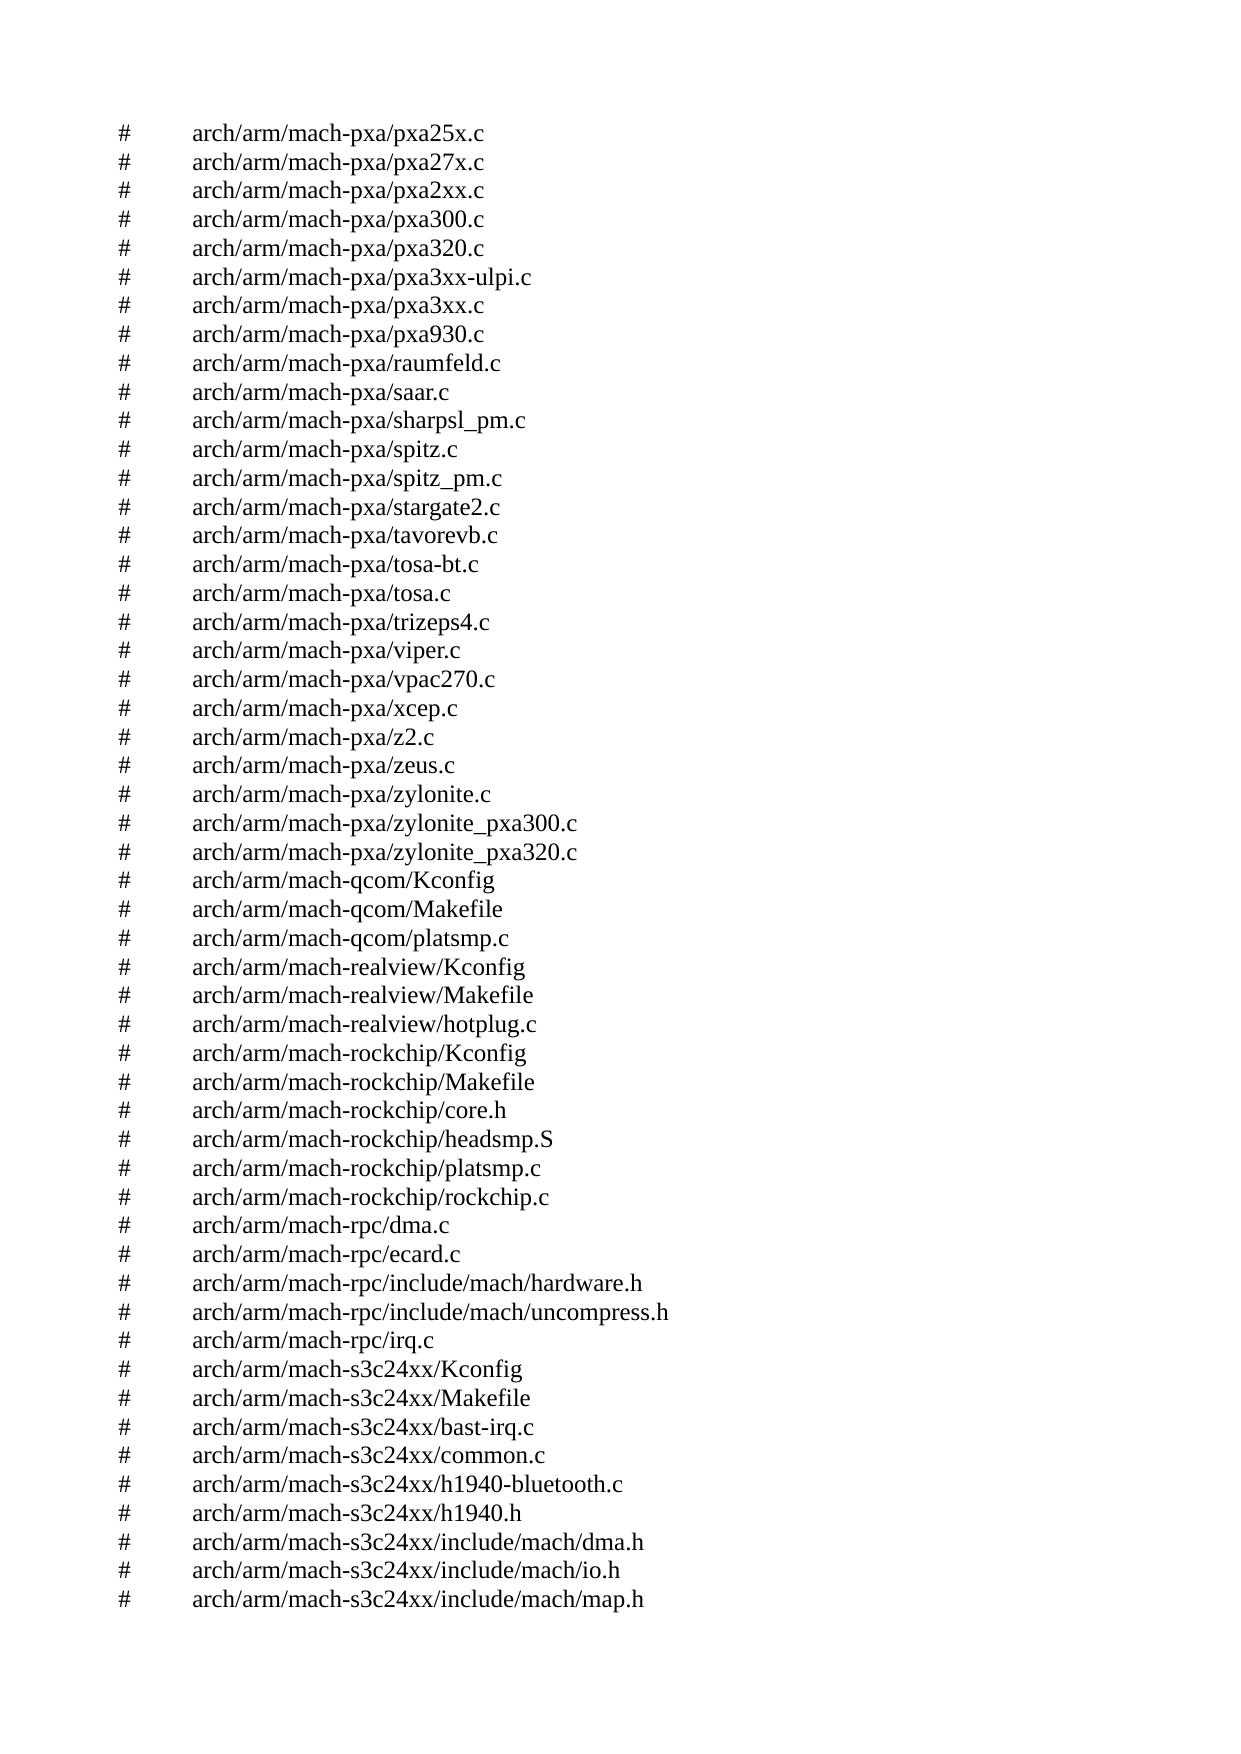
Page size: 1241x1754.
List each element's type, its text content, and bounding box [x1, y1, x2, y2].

text # arch/arm/mach-pxa/pxa3xx.c [118, 291, 1122, 319]
text # arch/arm/mach-rockchip/Makefile [118, 1067, 1122, 1096]
text # arch/arm/mach-qcom/Kconfig [118, 866, 1122, 894]
text # arch/arm/mach-pxa/tosa.c [118, 578, 1122, 607]
text # arch/arm/mach-pxa/saar.c [118, 377, 1122, 406]
text # arch/arm/mach-rpc/include/mach/hardware.h [118, 1268, 1122, 1297]
text # arch/arm/mach-s3c24xx/include/mach/io.h [118, 1556, 1122, 1584]
text # arch/arm/mach-rockchip/headsmp.S [118, 1124, 1122, 1153]
text # arch/arm/mach-pxa/zylonite.c [118, 779, 1122, 808]
text # arch/arm/mach-pxa/xcep.c [118, 693, 1122, 722]
text # arch/arm/mach-pxa/pxa320.c [118, 233, 1122, 262]
text # arch/arm/mach-qcom/Makefile [118, 894, 1122, 923]
text # arch/arm/mach-rpc/irq.c [118, 1326, 1122, 1354]
text # arch/arm/mach-realview/Makefile [118, 981, 1122, 1009]
text # arch/arm/mach-pxa/viper.c [118, 636, 1122, 664]
text # arch/arm/mach-pxa/vpac270.c [118, 664, 1122, 693]
text # arch/arm/mach-pxa/zylonite_pxa300.c [118, 808, 1122, 837]
text # arch/arm/mach-rockchip/rockchip.c [118, 1182, 1122, 1211]
text # arch/arm/mach-rpc/include/mach/uncompress.h [118, 1297, 1122, 1326]
text # arch/arm/mach-s3c24xx/include/mach/map.h [118, 1584, 1122, 1613]
text # arch/arm/mach-rockchip/core.h [118, 1096, 1122, 1124]
text # arch/arm/mach-pxa/spitz.c [118, 434, 1122, 463]
text # arch/arm/mach-rockchip/Kconfig [118, 1038, 1122, 1067]
text # arch/arm/mach-pxa/sharpsl_pm.c [118, 406, 1122, 434]
text # arch/arm/mach-pxa/tosa-bt.c [118, 549, 1122, 578]
text # arch/arm/mach-s3c24xx/Kconfig [118, 1354, 1122, 1383]
text # arch/arm/mach-qcom/platsmp.c [118, 923, 1122, 952]
text # arch/arm/mach-pxa/trizeps4.c [118, 607, 1122, 636]
text # arch/arm/mach-rpc/dma.c [118, 1211, 1122, 1239]
text # arch/arm/mach-pxa/z2.c [118, 722, 1122, 751]
text # arch/arm/mach-s3c24xx/bast-irq.c [118, 1412, 1122, 1441]
text # arch/arm/mach-s3c24xx/h1940.h [118, 1498, 1122, 1527]
text # arch/arm/mach-realview/hotplug.c [118, 1009, 1122, 1038]
text # arch/arm/mach-s3c24xx/include/mach/dma.h [118, 1527, 1122, 1556]
text # arch/arm/mach-s3c24xx/common.c [118, 1441, 1122, 1469]
text # arch/arm/mach-pxa/pxa25x.c [118, 118, 1122, 147]
text # arch/arm/mach-pxa/pxa3xx-ulpi.c [118, 262, 1122, 291]
text # arch/arm/mach-realview/Kconfig [118, 952, 1122, 981]
text # arch/arm/mach-pxa/zylonite_pxa320.c [118, 837, 1122, 866]
text # arch/arm/mach-pxa/pxa930.c [118, 319, 1122, 348]
text # arch/arm/mach-s3c24xx/Makefile [118, 1383, 1122, 1412]
text # arch/arm/mach-rockchip/platsmp.c [118, 1153, 1122, 1182]
text # arch/arm/mach-pxa/spitz_pm.c [118, 463, 1122, 492]
text # arch/arm/mach-pxa/tavorevb.c [118, 521, 1122, 549]
text # arch/arm/mach-rpc/ecard.c [118, 1239, 1122, 1268]
text # arch/arm/mach-pxa/pxa300.c [118, 204, 1122, 233]
text # arch/arm/mach-pxa/pxa2xx.c [118, 176, 1122, 204]
text # arch/arm/mach-s3c24xx/h1940-bluetooth.c [118, 1469, 1122, 1498]
text # arch/arm/mach-pxa/pxa27x.c [118, 147, 1122, 176]
text # arch/arm/mach-pxa/stargate2.c [118, 492, 1122, 521]
text # arch/arm/mach-pxa/zeus.c [118, 751, 1122, 779]
text # arch/arm/mach-pxa/raumfeld.c [118, 348, 1122, 377]
